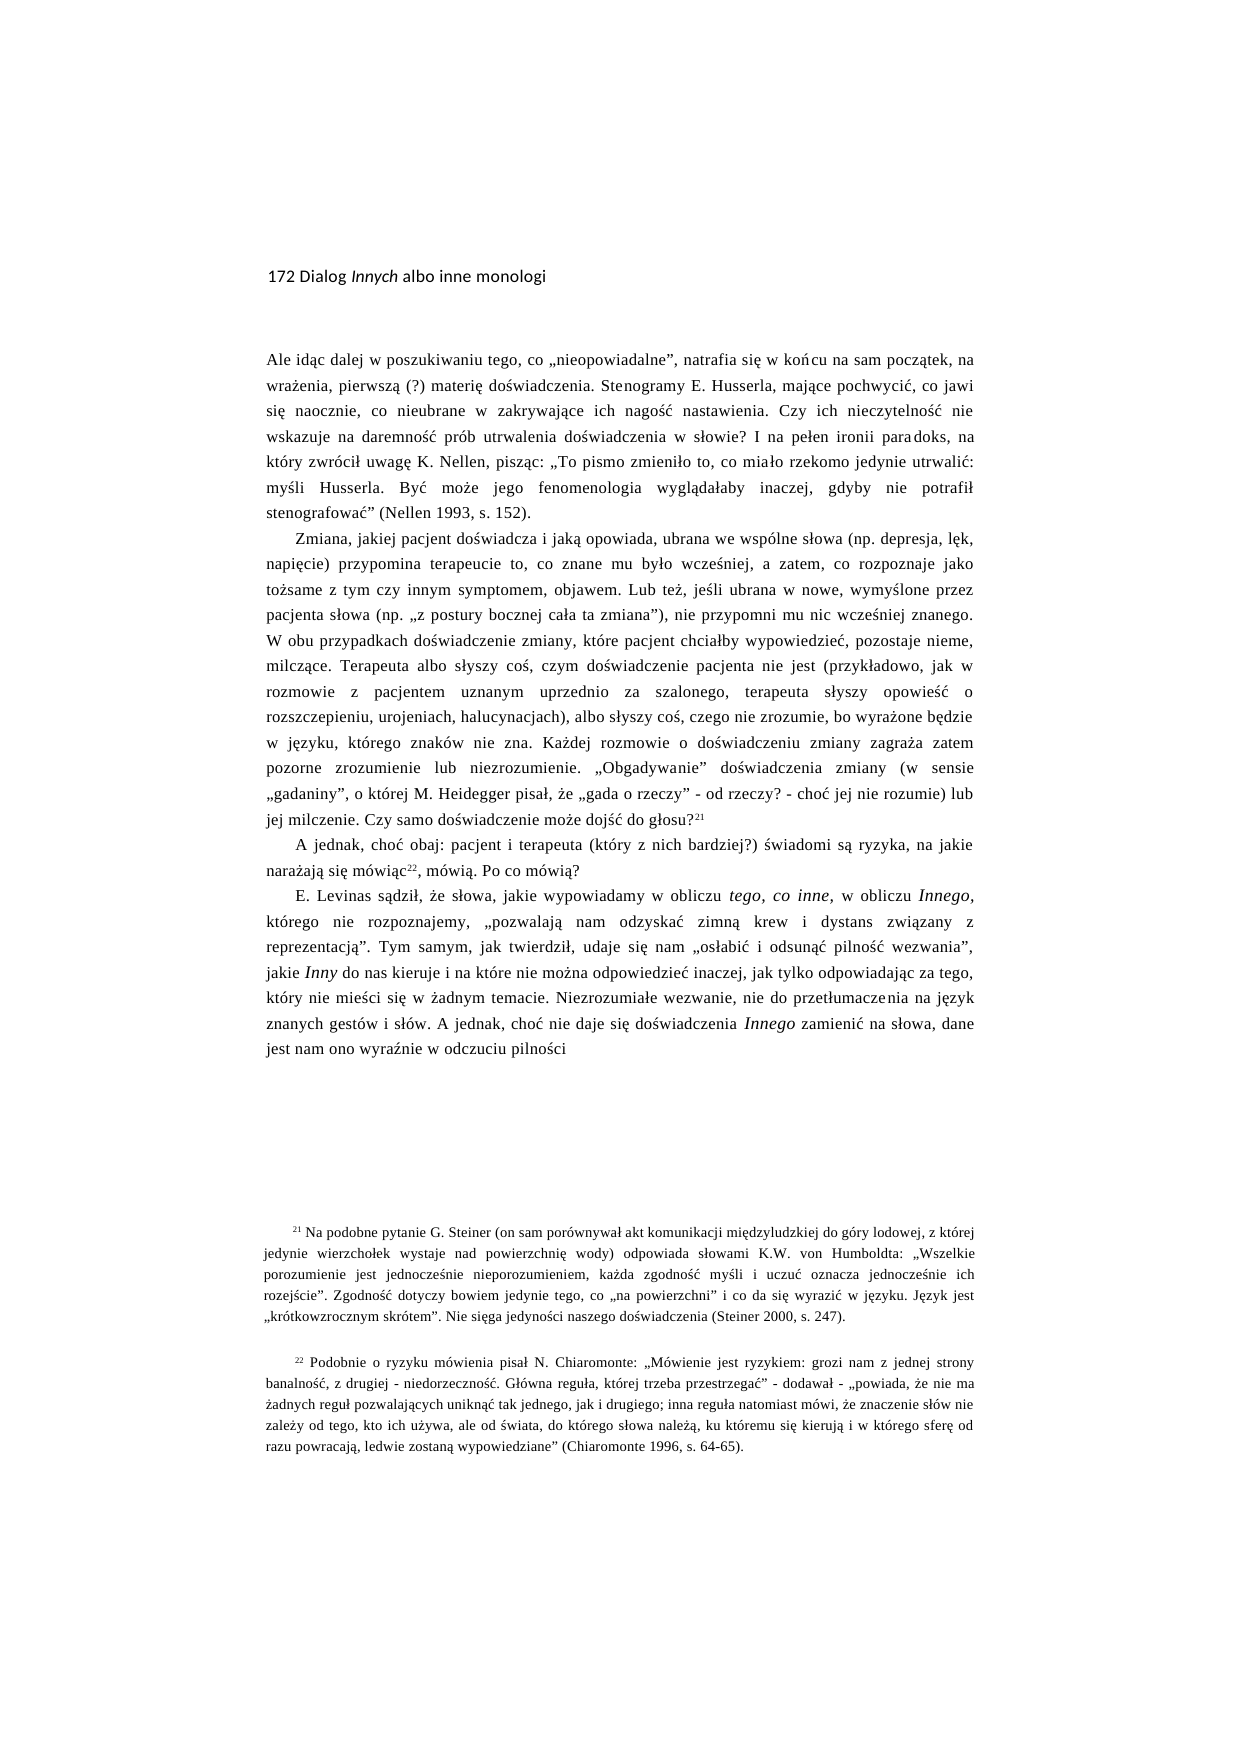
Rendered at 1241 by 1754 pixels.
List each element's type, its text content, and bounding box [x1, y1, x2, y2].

text 22 Podobnie o ryzyku mówienia pisał N. Chiaromonte: „Mówienie jest ryzykiem: grozi nam z jednej strony banalność, z drugiej - niedorzeczność. Główna reguła, której trzeba przestrzegać” - dodawał - „powiada, że nie ma żadnych reguł pozwalających uniknąć tak jednego, jak i drugiego; inna reguła natomiast mówi, że znaczenie słów nie zależy od tego, kto ich używa, ale od świata, do którego słowa należą, ku któremu się kierują i w którego sferę od razu powracają, ledwie zostaną wypowiedziane” (Chiaromonte 1996, s. 64-65). [266, 1351, 976, 1456]
text Ale idąc dalej w poszukiwaniu tego, co „nieopowiadalne”, natrafia się w koń­cu na sam początek, na wrażenia, pierwszą (?) materię doświadczenia. Ste­nogramy E. Husserla, mające pochwycić, co jawi się naocznie, co nieubrane w zakrywające ich nagość nastawienia. Czy ich nieczytelność nie wskazuje na daremność prób utrwalenia doświadczenia w słowie? I na pełen ironii para­doks, na który zwrócił uwagę K. Nellen, pisząc: „To pismo zmieniło to, co mia­ło rzekomo jedynie utrwalić: myśli Husserla. Być może jego fenomenologia wyglądałaby inaczej, gdyby nie potrafił stenografować” (Nellen 1993, s. 152). [266, 345, 974, 524]
text 172 Dialog Innych albo inne monologi [267, 268, 606, 286]
text 21 Na podobne pytanie G. Steiner (on sam porównywał akt komunikacji międzyludzkiej do góry lodowej, z której jedynie wierzchołek wystaje nad powierzchnię wody) odpowiada słowami K.W. von Humboldta: „Wszelkie porozumienie jest jednocześnie nieporozumieniem, każda zgodność myśli i uczuć oznacza jednocześnie ich rozejście”. Zgodność dotyczy bowiem jedynie tego, co „na powierzchni” i co da się wyrazić w języku. Język jest „krótkowzrocznym skrótem”. Nie sięga jedyności naszego doświadczenia (Steiner 2000, s. 247). [263, 1220, 976, 1325]
text A jednak, choć obaj: pacjent i terapeuta (który z nich bardziej?) świadomi są ryzyka, na jakie narażają się mówiąc22, mówią. Po co mówią? [266, 830, 974, 881]
text E. Levinas sądził, że słowa, jakie wypowiadamy w obliczu tego, co inne, w obliczu Innego, którego nie rozpoznajemy, „pozwalają nam odzyskać zimną krew i dystans związany z reprezentacją”. Tym samym, jak twierdził, udaje się nam „osłabić i odsunąć pilność wezwania”, jakie Inny do nas kieruje i na które nie można odpowiedzieć inaczej, jak tylko odpowiadając za tego, który nie mieści się w żadnym temacie. Niezrozumiałe wezwanie, nie do przetłumacze­nia na język znanych gestów i słów. A jednak, choć nie daje się doświadczenia Innego zamienić na słowa, dane jest nam ono wyraźnie w odczuciu pilności [266, 881, 974, 1060]
text Zmiana, jakiej pacjent doświadcza i jaką opowiada, ubrana we wspólne słowa (np. depresja, lęk, napięcie) przypomina terapeucie to, co znane mu było wcześniej, a zatem, co rozpoznaje jako tożsame z tym czy innym sympto­mem, objawem. Lub też, jeśli ubrana w nowe, wymyślone przez pacjenta słowa (np. „z postury bocznej cała ta zmiana”), nie przypomni mu nic wcześniej znanego. W obu przypadkach doświadczenie zmiany, które pacjent chciałby wypowiedzieć, pozostaje nieme, milczące. Terapeuta albo słyszy coś, czym doświadczenie pacjenta nie jest (przykładowo, jak w rozmowie z pacjentem uznanym uprzednio za szalonego, terapeuta słyszy opowieść o rozszczepieniu, urojeniach, halucynacjach), albo słyszy coś, czego nie zrozumie, bo wyrażone będzie w języku, którego znaków nie zna. Każdej rozmowie o doświadczeniu zmiany zagraża zatem pozorne zrozumienie lub niezrozumienie. „Obgadywa­nie” doświadczenia zmiany (w sensie „gadaniny”, o której M. Heidegger pisał, że „gada o rzeczy” - od rzeczy? - choć jej nie rozumie) lub jej milczenie. Czy samo doświadczenie może dojść do głosu?21 [266, 524, 974, 830]
